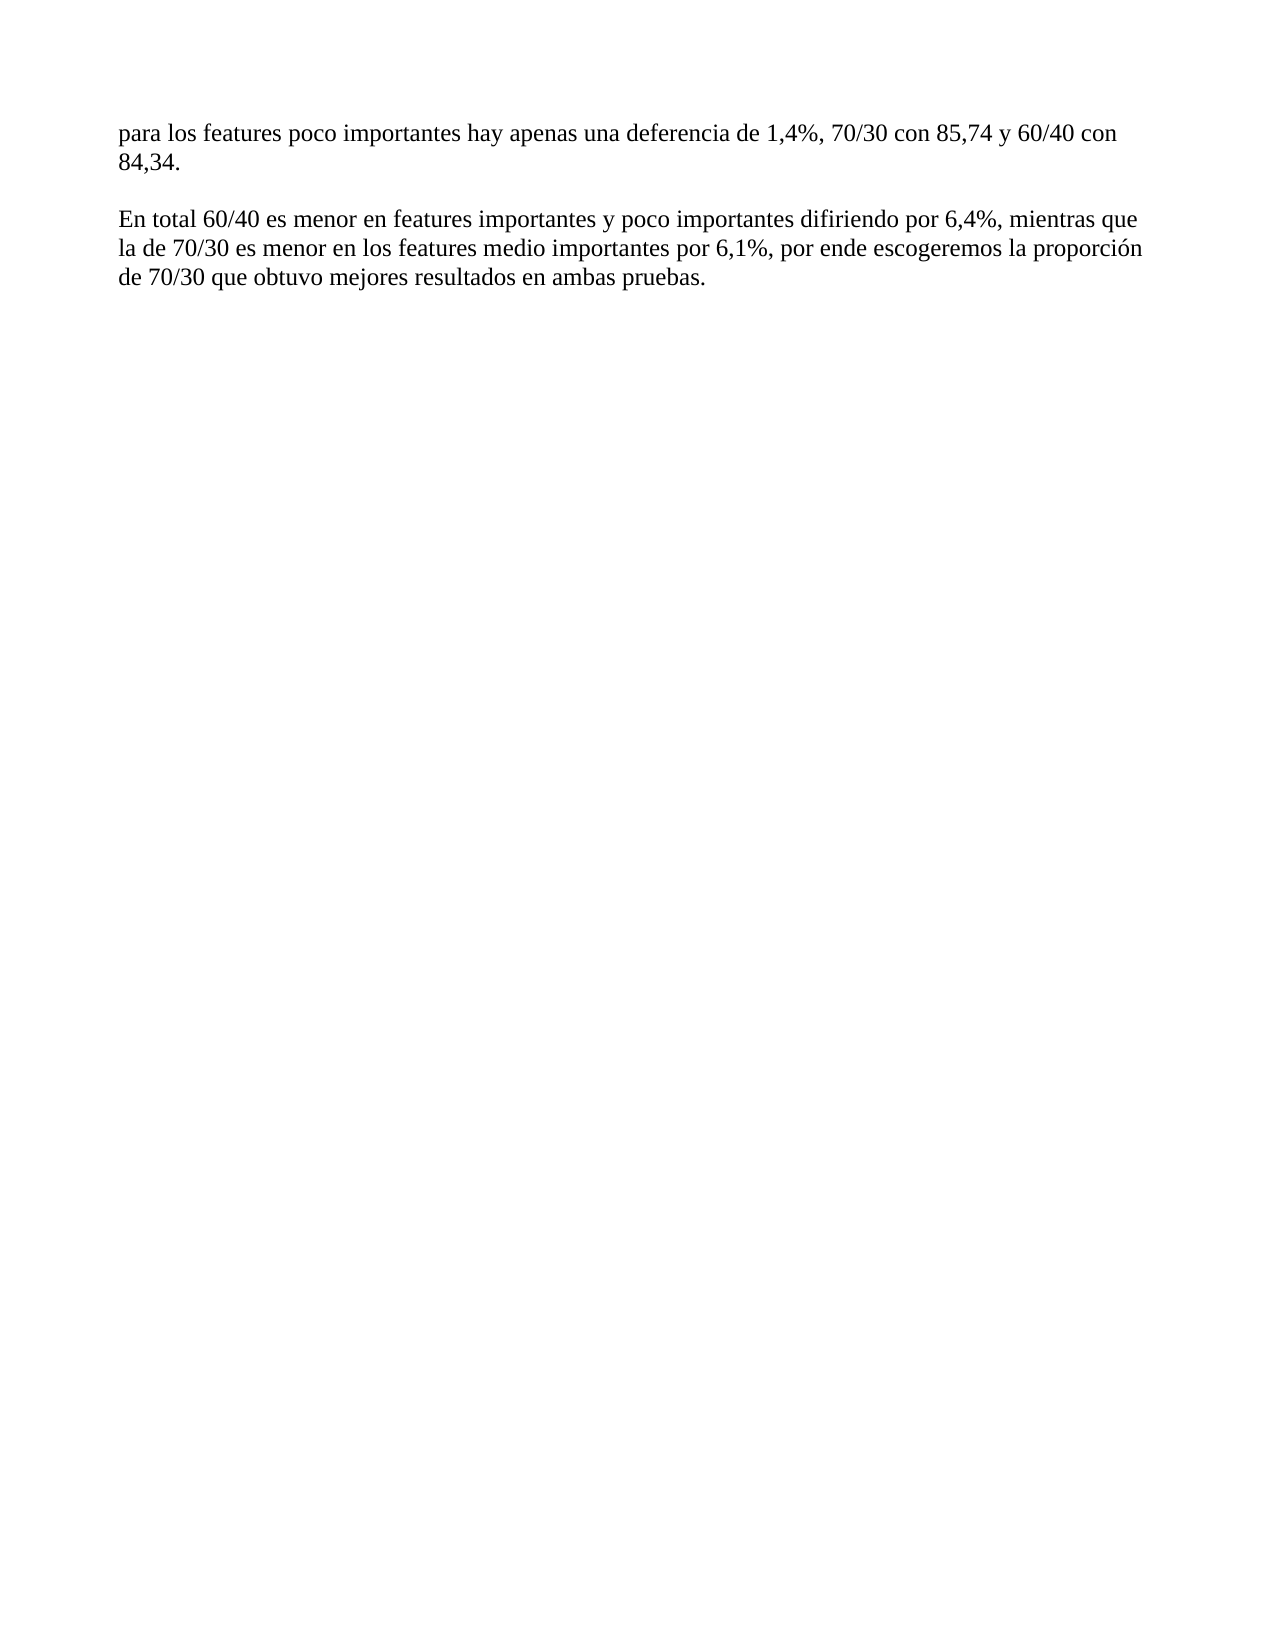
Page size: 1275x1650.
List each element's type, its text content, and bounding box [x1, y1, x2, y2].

text para los features poco importantes hay apenas una deferencia de 1,4%, 70/30 con 85,74 y 60/40 con 84,34. [118, 118, 1157, 176]
text En total 60/40 es menor en features importantes y poco importantes difiriendo por 6,4%, mientras que la de 70/30 es menor en los features medio importantes por 6,1%, por ende escogeremos la proporción de 70/30 que obtuvo mejores resultados en ambas pruebas. [118, 204, 1157, 291]
